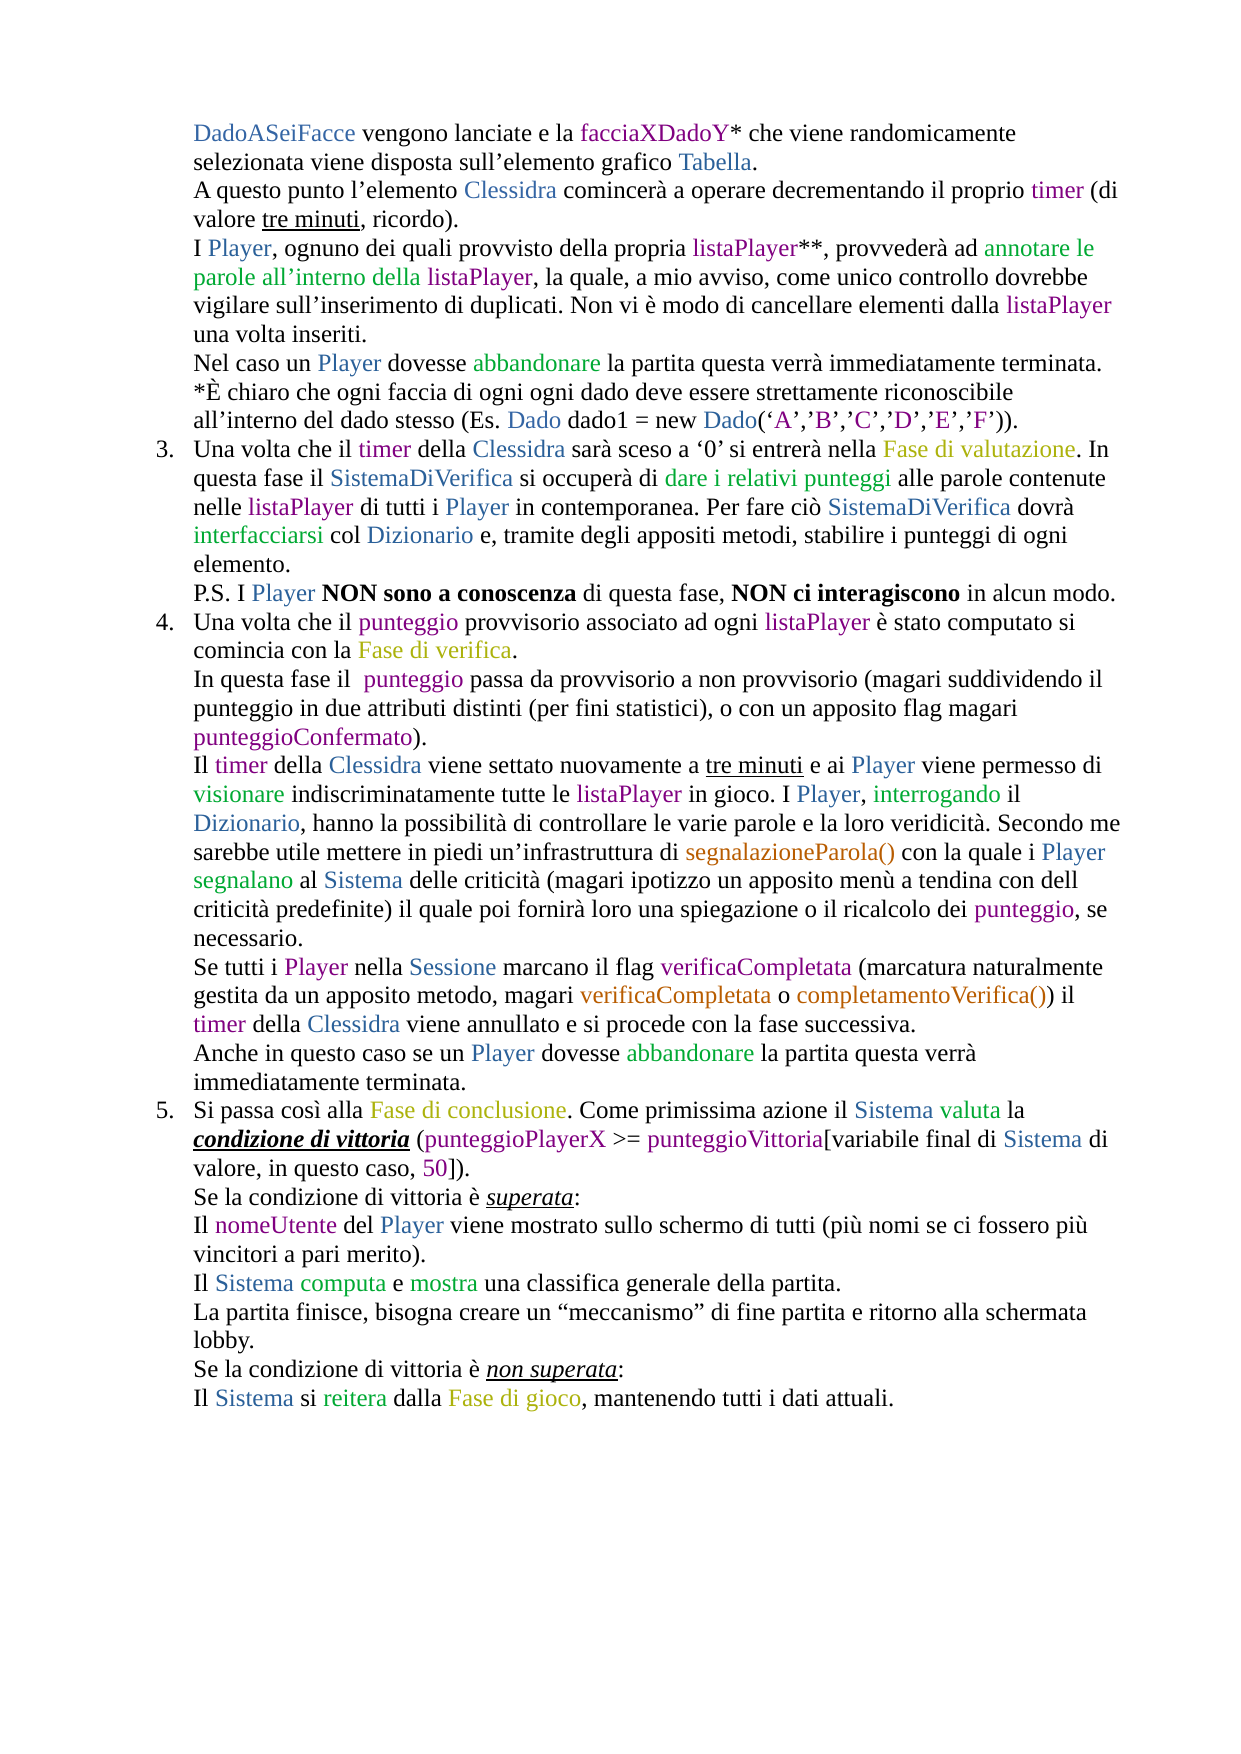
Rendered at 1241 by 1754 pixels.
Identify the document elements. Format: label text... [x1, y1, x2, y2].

list DadoASeiFacce vengono lanciate e la facciaXDadoY* che viene randomicamente selezionata viene disposta sull’elemento grafico Tabella. A questo punto l’elemento Clessidra comincerà a operare decrementando il proprio timer (di valore tre minuti, ricordo). I Player, ognuno dei quali provvisto della propria listaPlayer**, provvederà ad annotare le parole all’interno della listaPlayer, la quale, a mio avviso, come unico controllo dovrebbe vigilare sull’inserimento di duplicati. Non vi è modo di cancellare elementi dalla listaPlayer una volta inseriti. Nel caso un Player dovesse abbandonare la partita questa verrà immediatamente terminata. *È chiaro che ogni faccia di ogni ogni dado deve essere strettamente riconoscibile all’interno del dado stesso (Es. Dado dado1 = new Dado(‘A’,’B’,’C’,’D’,’E’,’F’)). [156, 118, 1122, 434]
list Si passa così alla Fase di conclusione. Come primissima azione il Sistema valuta la condizione di vittoria (punteggioPlayerX >= punteggioVittoria[variabile final di Sistema di valore, in questo caso, 50]). Se la condizione di vittoria è superata: Il nomeUtente del Player viene mostrato sullo schermo di tutti (più nomi se ci fossero più vincitori a pari merito). Il Sistema computa e mostra una classifica generale della partita. La partita finisce, bisogna creare un “meccanismo” di fine partita e ritorno alla schermata lobby. Se la condizione di vittoria è non superata: Il Sistema si reitera dalla Fase di gioco, mantenendo tutti i dati attuali. [156, 1096, 1122, 1412]
list Una volta che il timer della Clessidra sarà sceso a ‘0’ si entrerà nella Fase di valutazione. In questa fase il SistemaDiVerifica si occuperà di dare i relativi punteggi alle parole contenute nelle listaPlayer di tutti i Player in contemporanea. Per fare ciò SistemaDiVerifica dovrà interfacciarsi col Dizionario e, tramite degli appositi metodi, stabilire i punteggi di ogni elemento. P.S. I Player NON sono a conoscenza di questa fase, NON ci interagiscono in alcun modo. [156, 434, 1122, 607]
list Una volta che il punteggio provvisorio associato ad ogni listaPlayer è stato computato si comincia con la Fase di verifica. In questa fase il punteggio passa da provvisorio a non provvisorio (magari suddividendo il punteggio in due attributi distinti (per fini statistici), o con un apposito flag magari punteggioConfermato). Il timer della Clessidra viene settato nuovamente a tre minuti e ai Player viene permesso di visionare indiscriminatamente tutte le listaPlayer in gioco. I Player, interrogando il Dizionario, hanno la possibilità di controllare le varie parole e la loro veridicità. Secondo me sarebbe utile mettere in piedi un’infrastruttura di segnalazioneParola() con la quale i Player segnalano al Sistema delle criticità (magari ipotizzo un apposito menù a tendina con dell criticità predefinite) il quale poi fornirà loro una spiegazione o il ricalcolo dei punteggio, se necessario. Se tutti i Player nella Sessione marcano il flag verificaCompletata (marcatura naturalmente gestita da un apposito metodo, magari verificaCompletata o completamentoVerifica()) il timer della Clessidra viene annullato e si procede con la fase successiva. Anche in questo caso se un Player dovesse abbandonare la partita questa verrà immediatamente terminata. [156, 607, 1122, 1096]
